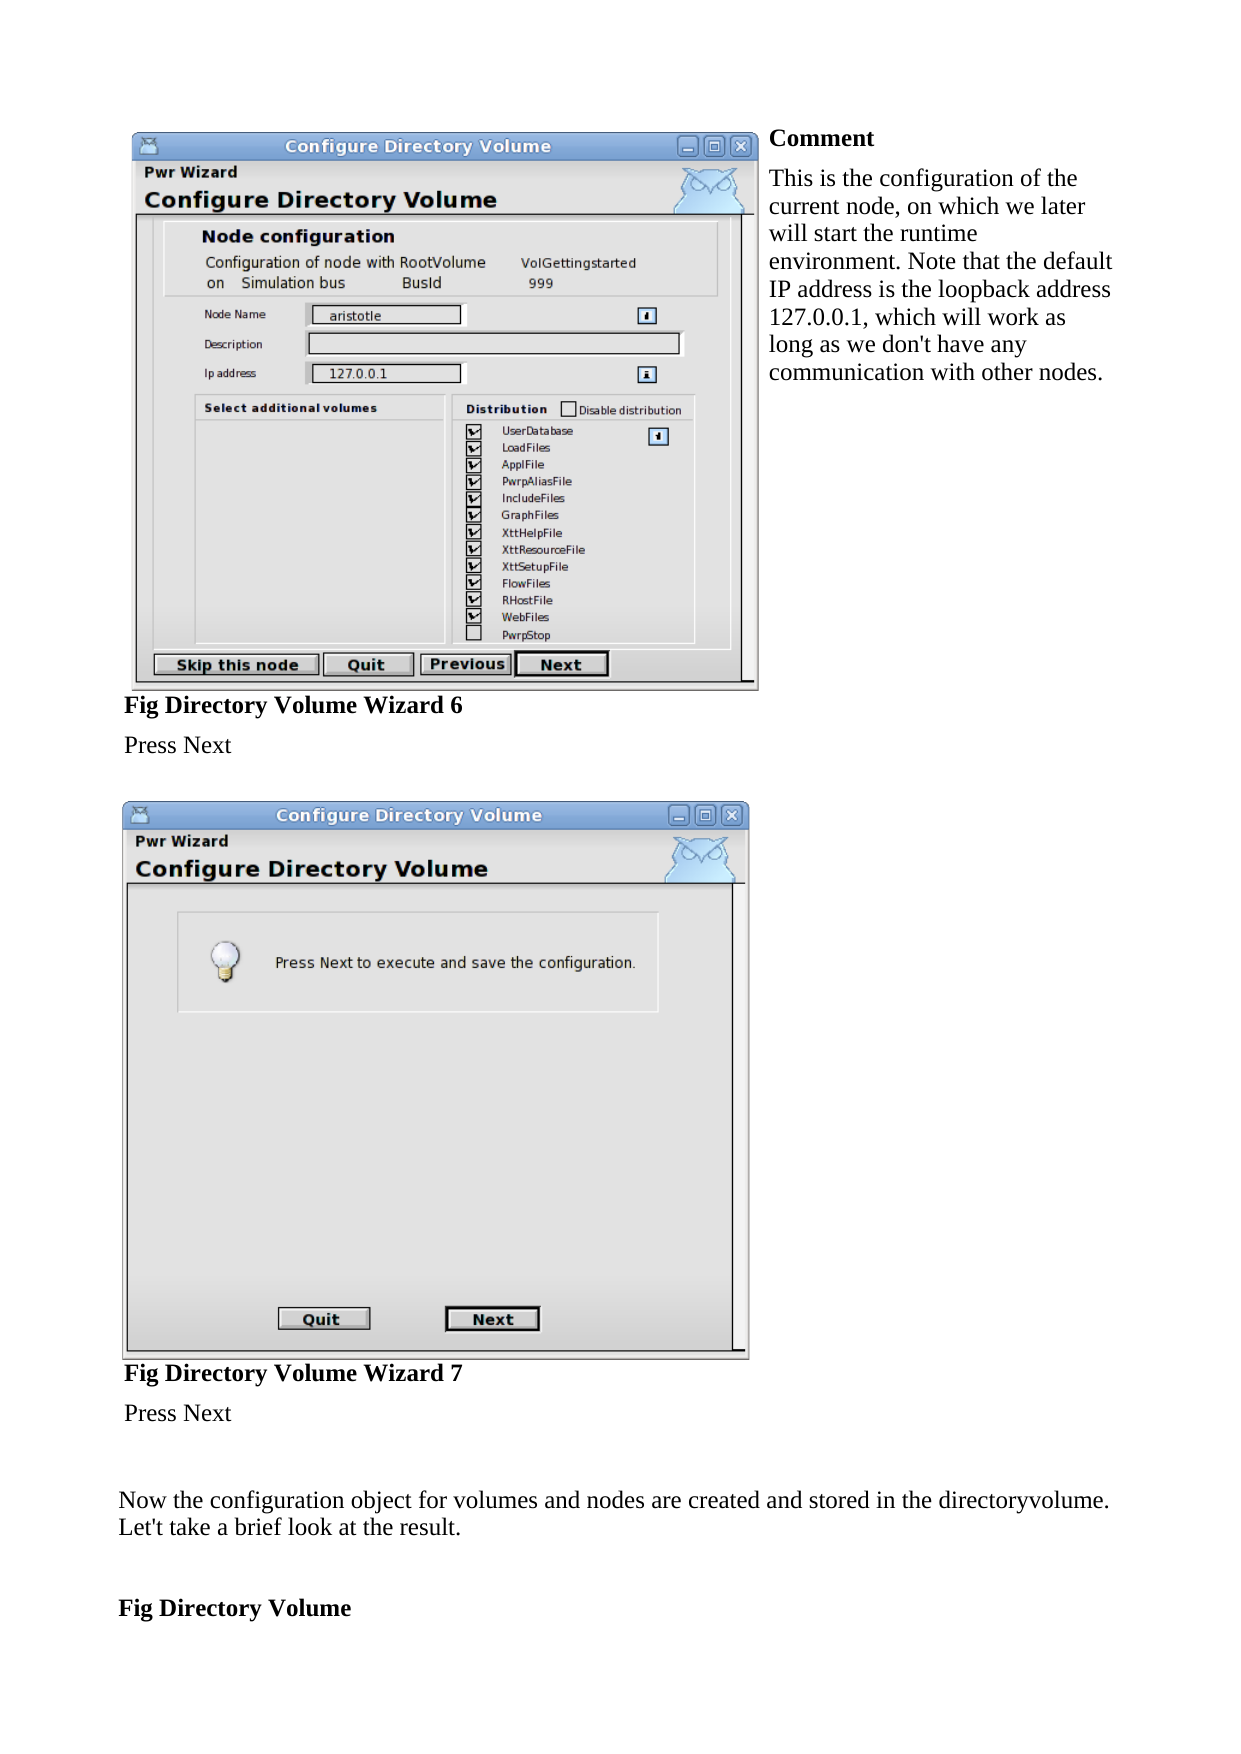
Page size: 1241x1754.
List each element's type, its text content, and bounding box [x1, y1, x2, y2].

text Fig Directory Volume [118, 1594, 1122, 1622]
picture [131, 132, 759, 691]
picture [122, 801, 750, 1360]
table_cell Fig Directory Volume Wizard 7 Press Next [118, 777, 763, 1446]
text Now the configuration object for volumes and nodes are created and stored in the directoryvolume. Let't take a brief look at the result. [118, 1486, 1122, 1541]
table_cell [763, 777, 1122, 1446]
table_cell Fig Directory Volume Wizard 6 Press Next [118, 118, 763, 777]
table_cell Comment This is the configuration of the current node, on which we later will start the runtime environment. Note that the default IP address is the loopback address 127.0.0.1, which will work as long as we don't have any communication with other nodes. [763, 118, 1122, 777]
